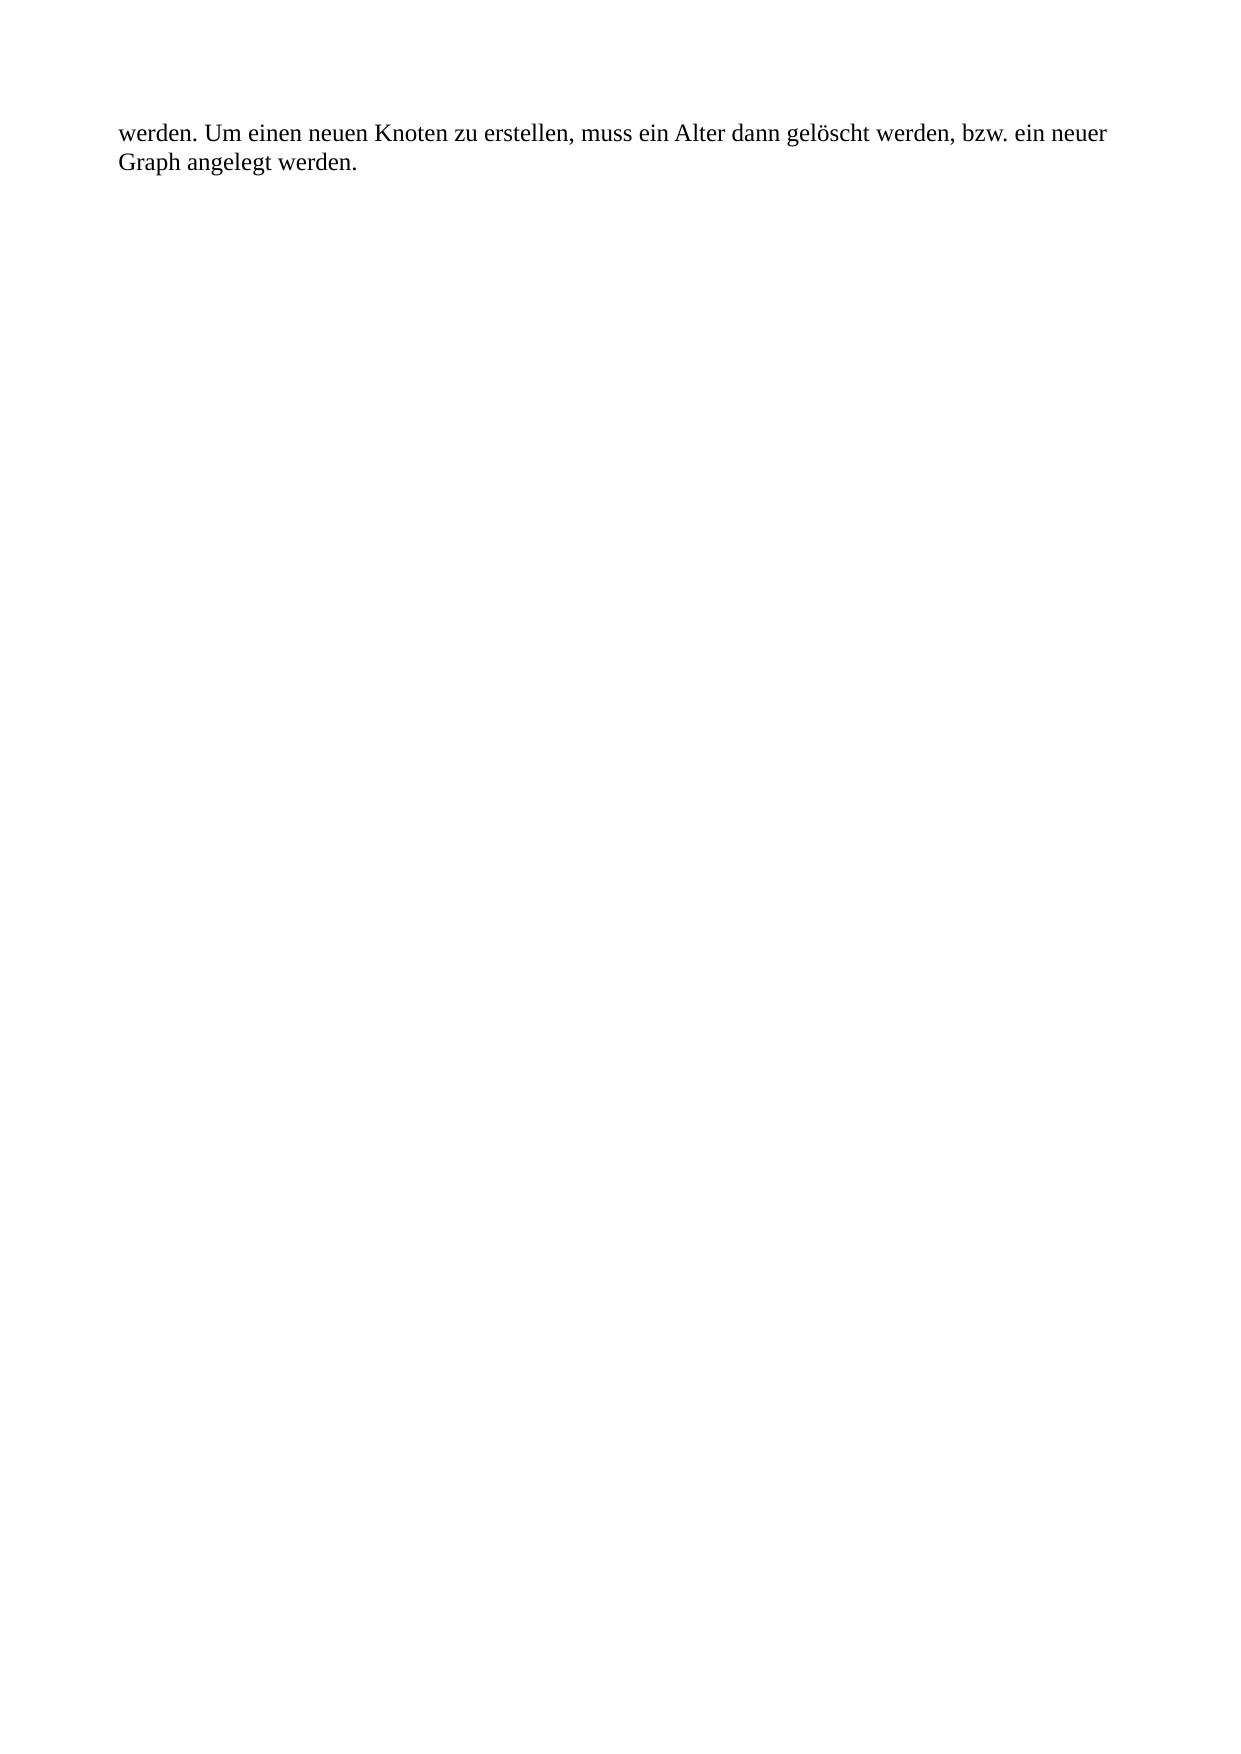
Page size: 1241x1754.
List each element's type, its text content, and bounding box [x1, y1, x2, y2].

text werden. Um einen neuen Knoten zu erstellen, muss ein Alter dann gelöscht werden, bzw. ein neuer Graph angelegt werden. [118, 118, 1122, 176]
